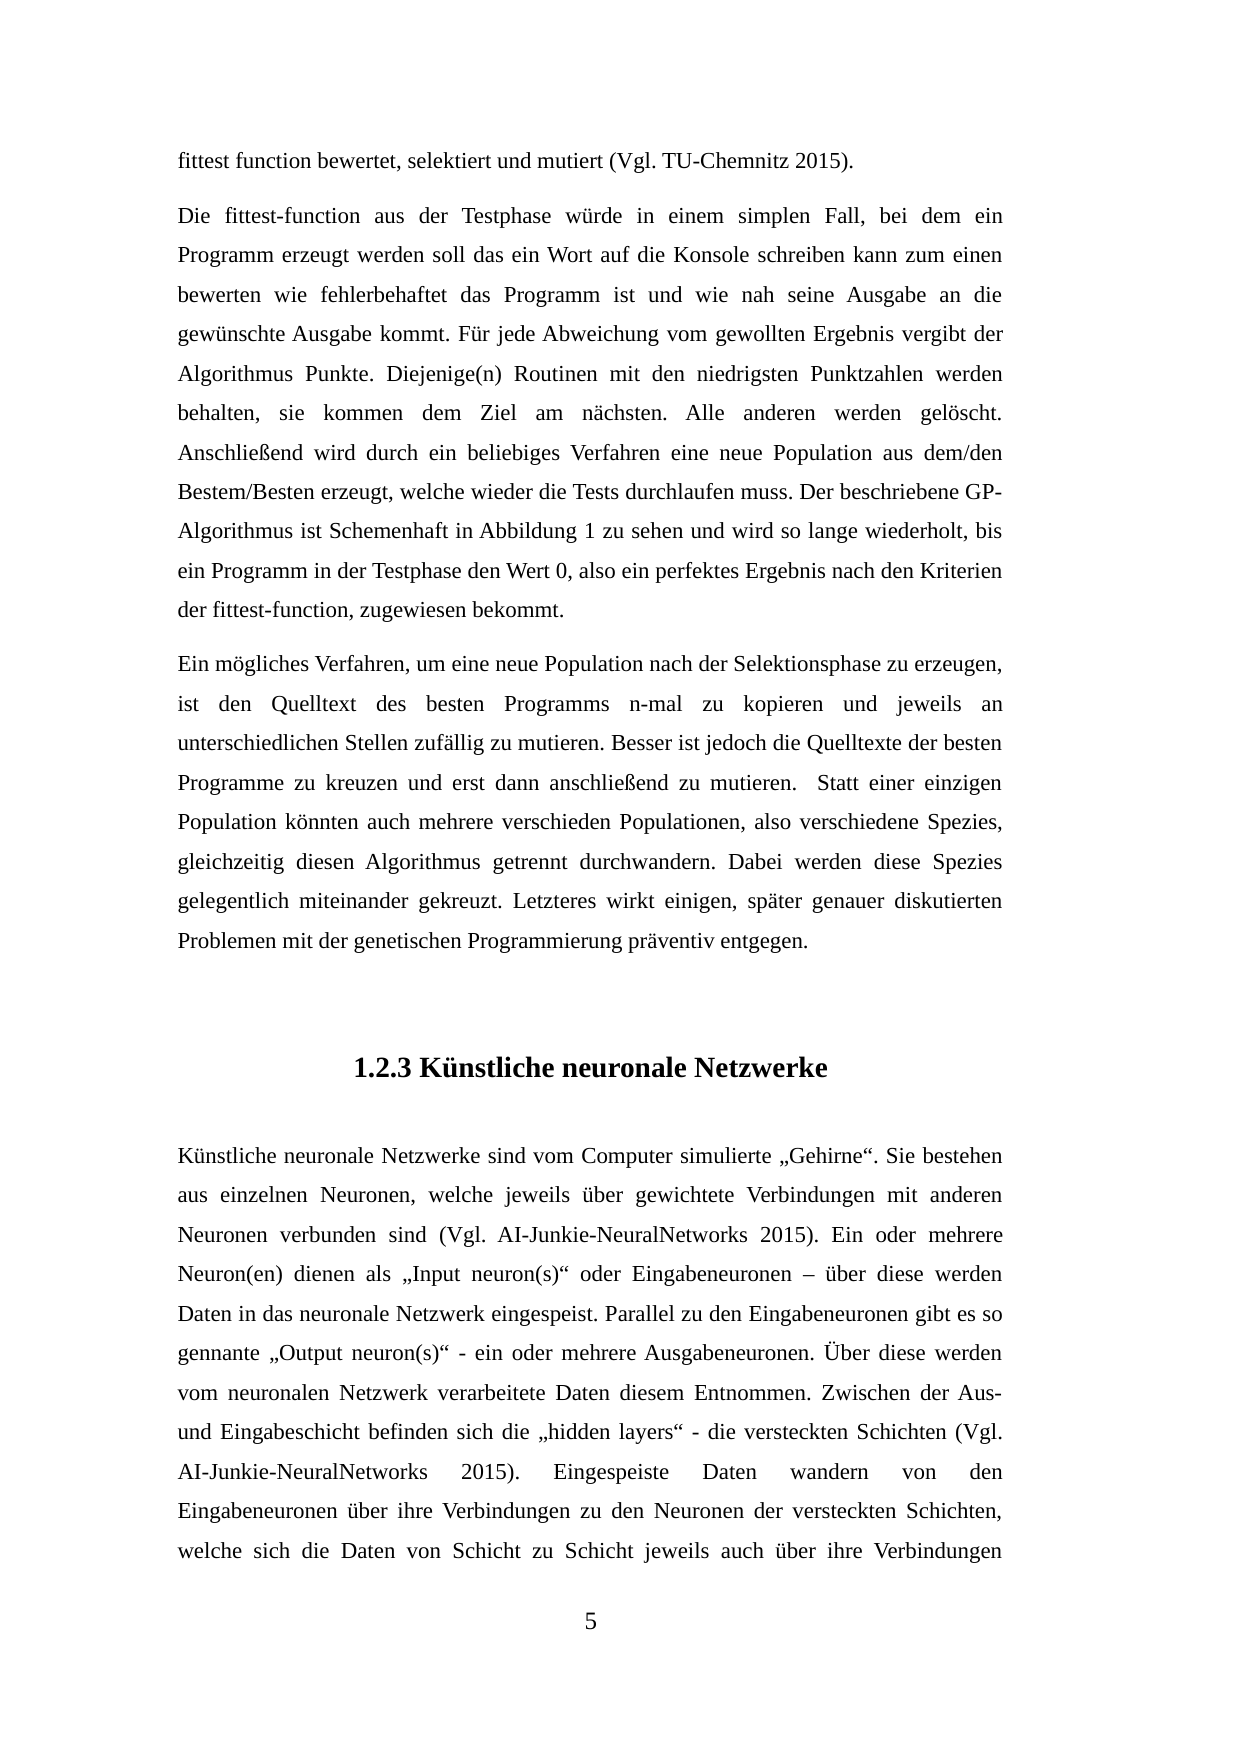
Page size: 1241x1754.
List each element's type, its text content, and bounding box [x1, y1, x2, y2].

text Künstliche neuronale Netzwerke sind vom Computer simulierte „Gehirne“. Sie bestehen aus einzelnen Neuronen, welche jeweils über gewichtete Verbindungen mit anderen Neuronen verbunden sind (Vgl. AI-Junkie-NeuralNetworks 2015). Ein oder mehrere Neuron(en) dienen als „Input neuron(s)“ oder Eingabeneuronen – über diese werden Daten in das neuronale Netzwerk eingespeist. Parallel zu den Eingabeneuronen gibt es so gennante „Output neuron(s)“ - ein oder mehrere Ausgabeneuronen. Über diese werden vom neuronalen Netzwerk verarbeitete Daten diesem Entnommen. Zwischen der Aus- und Eingabeschicht befinden sich die „hidden layers“ - die versteckten Schichten (Vgl. AI-Junkie-NeuralNetworks 2015). Eingespeiste Daten wandern von den Eingabeneuronen über ihre Verbindungen zu den Neuronen der versteckten Schichten, welche sich die Daten von Schicht zu Schicht jeweils auch über ihre Verbindungen [177, 1142, 1004, 1563]
subtitle 1.2.3 Künstliche neuronale Netzwerke [177, 1049, 1004, 1083]
text fittest function bewertet, selektiert und mutiert (Vgl. TU-Chemnitz 2015). [177, 148, 1004, 174]
text Ein mögliches Verfahren, um eine neue Population nach der Selektionsphase zu erzeugen, ist den Quelltext des besten Programms n-mal zu kopieren und jeweils an unterschiedlichen Stellen zufällig zu mutieren. Besser ist jedoch die Quelltexte der besten Programme zu kreuzen und erst dann anschließend zu mutieren. Statt einer einzigen Population könnten auch mehrere verschieden Populationen, also verschiedene Spezies, gleichzeitig diesen Algorithmus getrennt durchwandern. Dabei werden diese Spezies gelegentlich miteinander gekreuzt. Letzteres wirkt einigen, später genauer diskutierten Problemen mit der genetischen Programmierung präventiv entgegen. [177, 651, 1004, 953]
text Die fittest-function aus der Testphase würde in einem simplen Fall, bei dem ein Programm erzeugt werden soll das ein Wort auf die Konsole schreiben kann zum einen bewerten wie fehlerbehaftet das Programm ist und wie nah seine Ausgabe an die gewünschte Ausgabe kommt. Für jede Abweichung vom gewollten Ergebnis vergibt der Algorithmus Punkte. Diejenige(n) Routinen mit den niedrigsten Punktzahlen werden behalten, sie kommen dem Ziel am nächsten. Alle anderen werden gelöscht. Anschließend wird durch ein beliebiges Verfahren eine neue Population aus dem/den Bestem/Besten erzeugt, welche wieder die Tests durchlaufen muss. Der beschriebene GP-Algorithmus ist Schemenhaft in Abbildung 1 zu sehen und wird so lange wiederholt, bis ein Programm in der Testphase den Wert 0, also ein perfektes Ergebnis nach den Kriterien der fittest-function, zugewiesen bekommt. [177, 202, 1004, 623]
